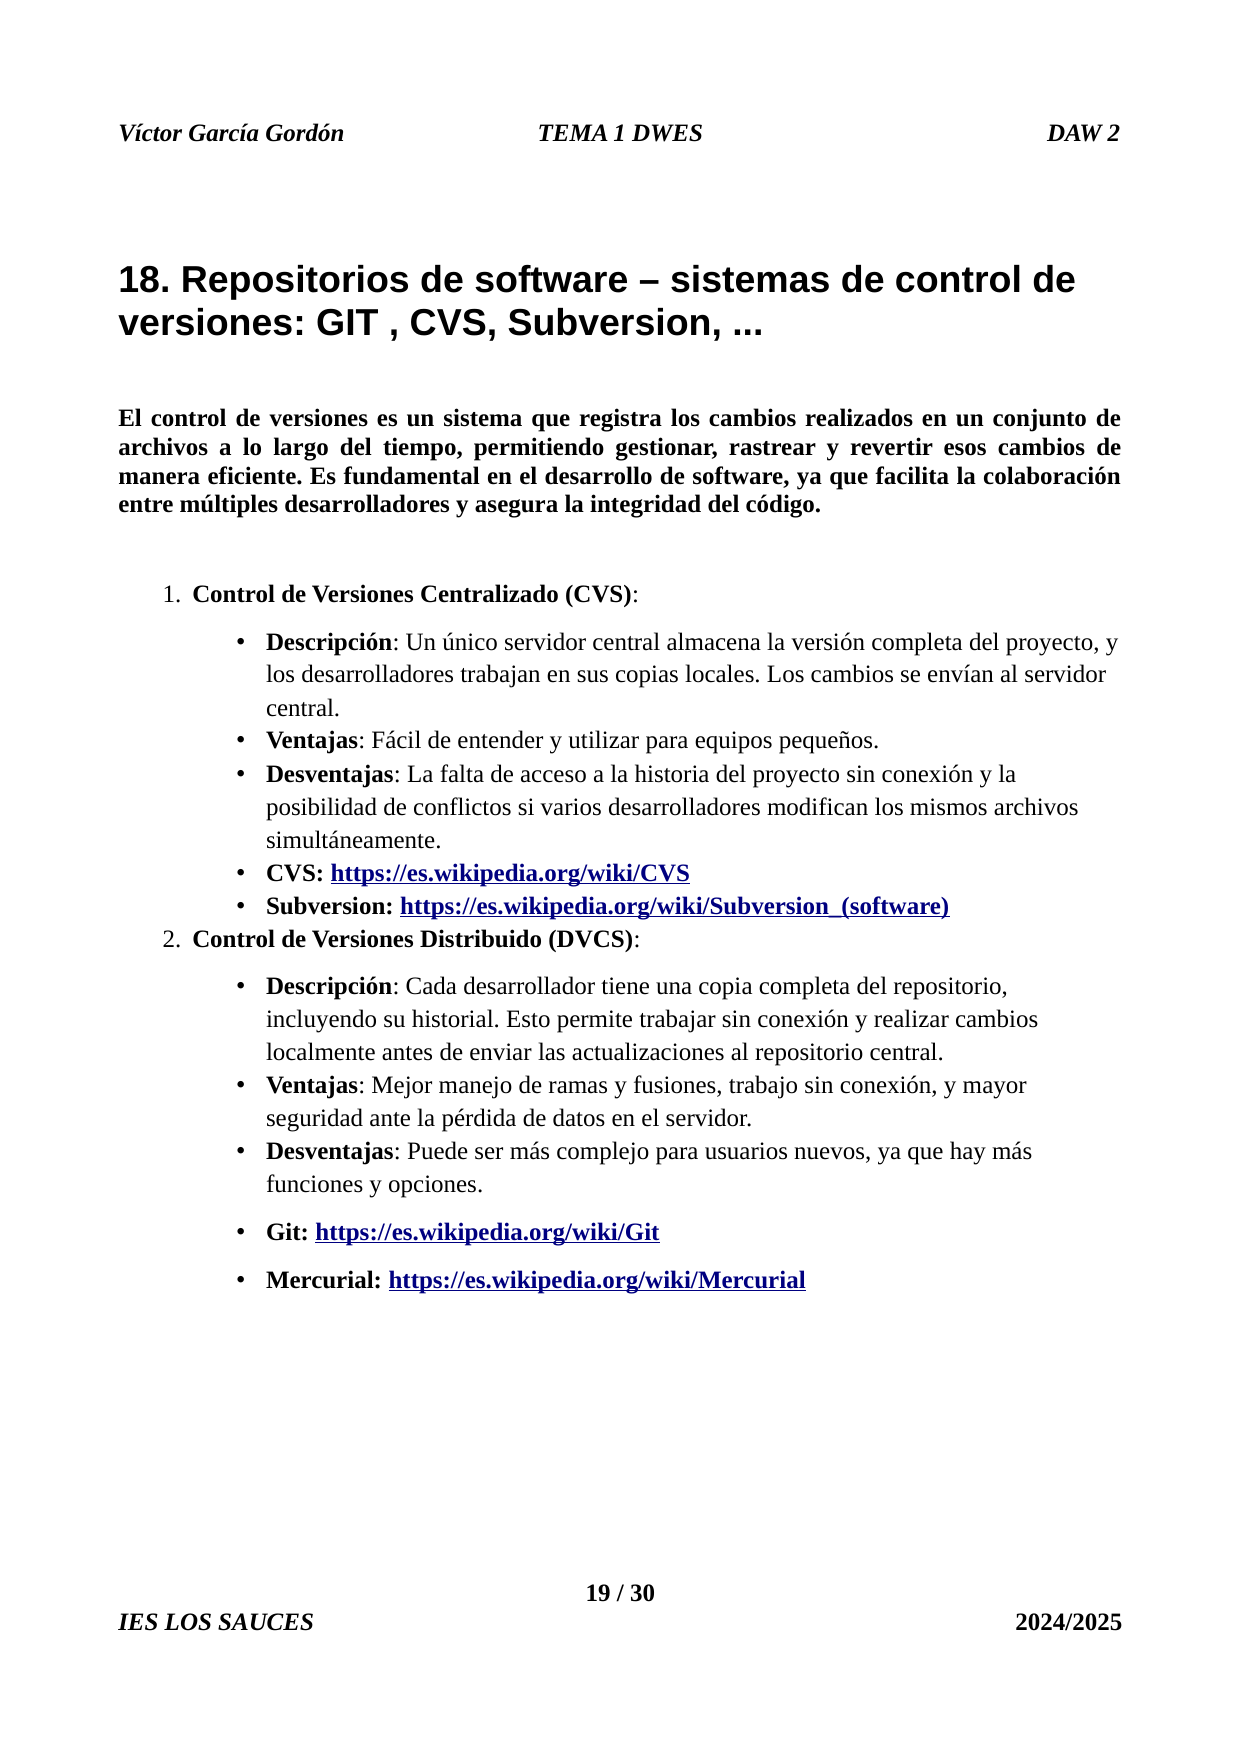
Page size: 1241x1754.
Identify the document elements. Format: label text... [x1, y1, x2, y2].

list Subversion: https://es.wikipedia.org/wiki/Subversion_(software) [236, 891, 1122, 919]
list Git: https://es.wikipedia.org/wiki/Git [236, 1217, 1122, 1246]
subtitle 18. Repositorios de software – sistemas de control de versiones: GIT , CVS, Subversion, ... [118, 257, 1122, 343]
list Desventajas: La falta de acceso a la historia del proyecto sin conexión y la posibilidad de conflictos si varios desarrolladores modifican los mismos archivos simultáneamente. [236, 759, 1122, 853]
list Control de Versiones Distribuido (DVCS): [162, 924, 1122, 952]
list Descripción: Un único servidor central almacena la versión completa del proyecto, y los desarrolladores trabajan en sus copias locales. Los cambios se envían al servidor central. [236, 627, 1122, 721]
list CVS: https://es.wikipedia.org/wiki/CVS [236, 858, 1122, 886]
list Control de Versiones Centralizado (CVS): [162, 579, 1122, 608]
list Ventajas: Fácil de entender y utilizar para equipos pequeños. [236, 726, 1122, 754]
list Mercurial: https://es.wikipedia.org/wiki/Mercurial [236, 1265, 1122, 1293]
list Ventajas: Mejor manejo de ramas y fusiones, trabajo sin conexión, y mayor seguridad ante la pérdida de datos en el servidor. [236, 1070, 1122, 1132]
list Descripción: Cada desarrollador tiene una copia completa del repositorio, incluyendo su historial. Esto permite trabajar sin conexión y realizar cambios localmente antes de enviar las actualizaciones al repositorio central. [236, 971, 1122, 1066]
text El control de versiones es un sistema que registra los cambios realizados en un conjunto de archivos a lo largo del tiempo, permitiendo gestionar, rastrear y revertir esos cambios de manera eficiente. Es fundamental en el desarrollo de software, ya que facilita la colaboración entre múltiples desarrolladores y asegura la integridad del código. [118, 403, 1122, 518]
list Desventajas: Puede ser más complejo para usuarios nuevos, ya que hay más funciones y opciones. [236, 1136, 1122, 1198]
